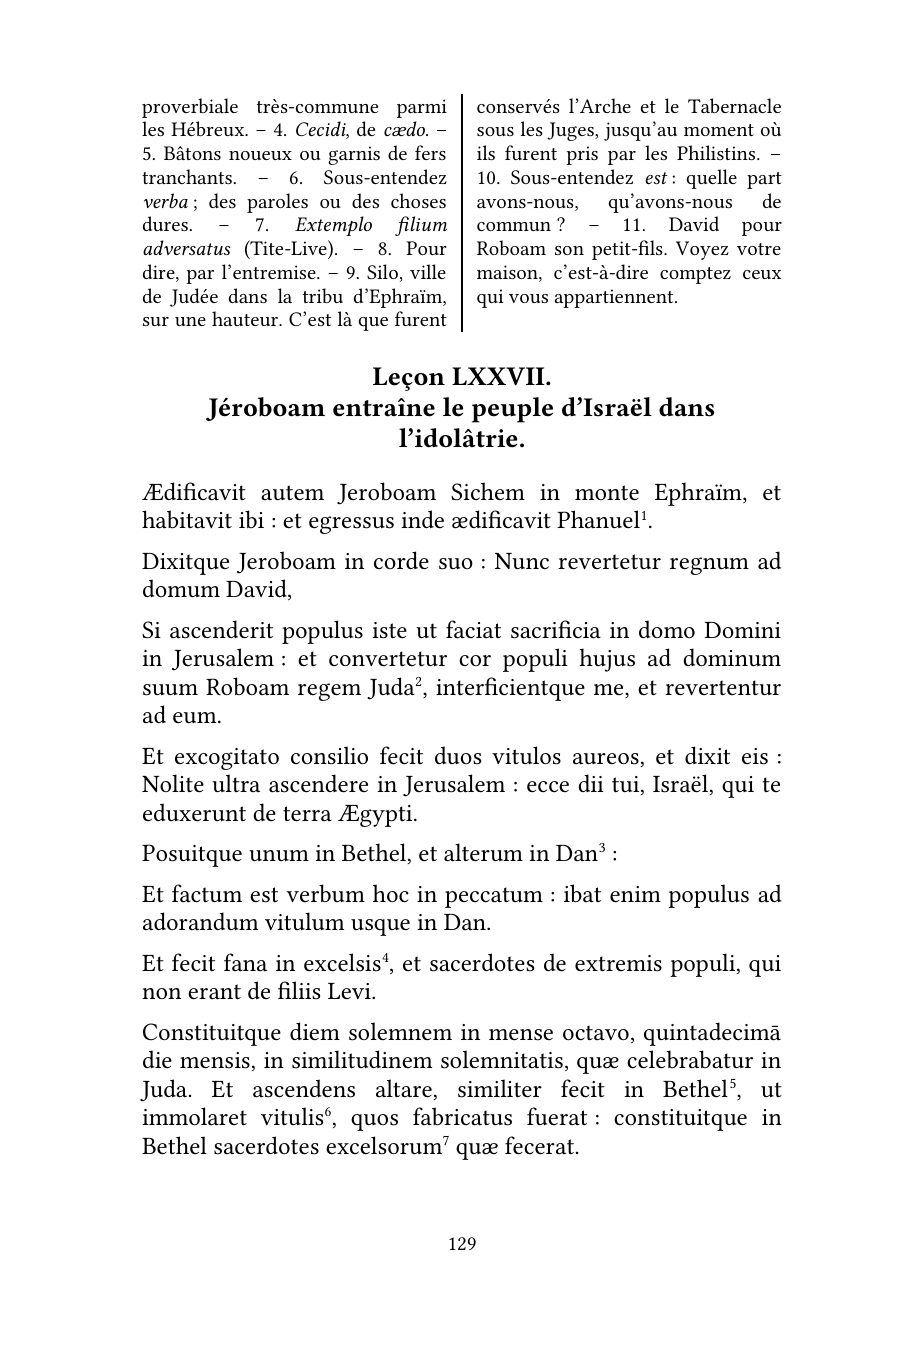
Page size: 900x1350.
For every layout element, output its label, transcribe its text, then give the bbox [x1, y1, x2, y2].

text Et excogitato consilio fecit duos vitulos aureos, et dixit eis : Nolite ultra ascendere in Jerusalem : ecce dii tui, Israël, qui te eduxerunt de terra Ægypti. [142, 742, 782, 828]
text Constituitque diem solemnem in mense octavo, quintadecimā die mensis, in similitudinem solemnitatis, quæ celebrabatur in Juda. Et ascendens altare, similiter fecit in Bethel5, ut immolaret vitulis6, quos fabricatus fuerat : constituitque in Bethel sacerdotes excelsorum7 quæ fecerat. [142, 1018, 782, 1161]
text Et fecit fana in excelsis4, et sacerdotes de extremis populi, qui non erant de filiis Levi. [142, 949, 782, 1006]
text Ædificavit autem Jeroboam Sichem in monte Ephraïm, et habitavit ibi : et egressus inde ædificavit Phanuel1. [142, 478, 782, 535]
text Leçon LXXVII. Jéroboam entraîne le peuple d’Israël dans l’idolâtrie. [142, 362, 782, 454]
text conservés l’Arche et le Tabernacle sous les Juges, jusqu’au moment où ils furent pris par les Philistins. – 10. Sous-entendez est : quelle part avons-nous, qu’avons-nous de commun ? – 11. David pour Roboam son petit-fils. Voyez votre maison, c’est-à-dire comptez ceux qui vous appartiennent. [476, 94, 782, 308]
text Posuitque unum in Bethel, et alterum in Dan3 : [142, 839, 782, 868]
text Et factum est verbum hoc in peccatum : ibat enim populus ad adorandum vitulum usque in Dan. [142, 880, 782, 937]
text Dixitque Jeroboam in corde suo : Nunc revertetur regnum ad domum David, [142, 547, 782, 604]
text Si ascenderit populus iste ut faciat sacrificia in domo Domini in Jerusalem : et convertetur cor populi hujus ad dominum suum Roboam regem Juda2, interficientque me, et revertentur ad eum. [142, 616, 782, 730]
text proverbiale très-commune parmi les Hébreux. – 4. Cecidi, de cædo. – 5. Bâtons noueux ou garnis de fers tranchants. – 6. Sous-entendez verba ; des paroles ou des choses dures. – 7. Extemplo filium adversatus (Tite-Live). – 8. Pour dire, par l’entremise. – 9. Silo, ville de Judée dans la tribu d’Ephraïm, sur une hauteur. C’est là que furent [142, 94, 447, 332]
